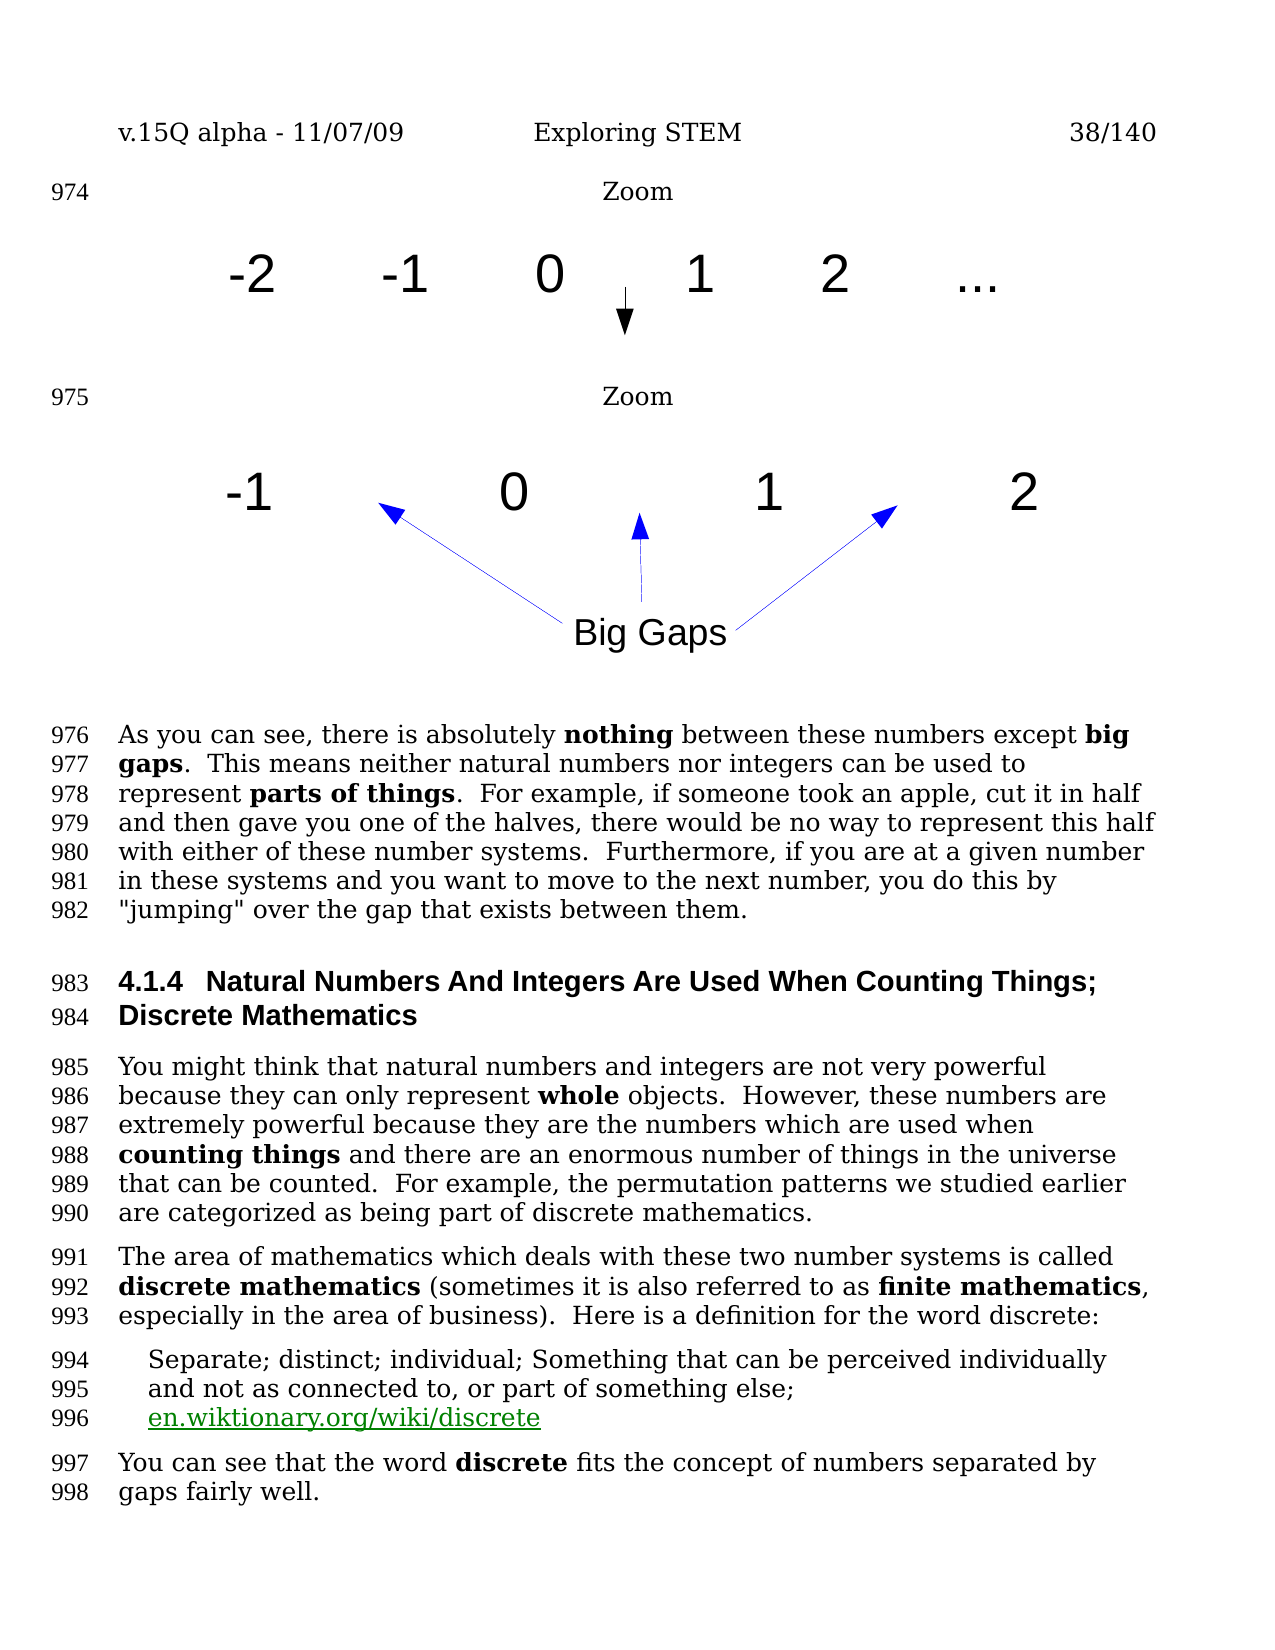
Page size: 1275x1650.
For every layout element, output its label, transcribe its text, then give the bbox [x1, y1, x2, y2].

text Zoom [118, 382, 1157, 411]
subtitle Natural Numbers And Integers Are Used When Counting Things; Discrete Mathematics [118, 964, 1157, 1031]
text Separate; distinct; individual; Something that can be perceived individually and not as connected to, or part of something else; en.wiktionary.org/wiki/discrete [148, 1345, 1157, 1433]
text As you can see, there is absolutely nothing between these numbers except big gaps. This means neither natural numbers nor integers can be used to represent parts of things. For example, if someone took an apple, cut it in half and then gave you one of the halves, there would be no way to represent this half with either of these number systems. Furthermore, if you are at a given number in these systems and you want to move to the next number, you do this by "jumping" over the gap that exists between them. [118, 720, 1157, 925]
text The area of mathematics which deals with these two number systems is called discrete mathematics (sometimes it is also referred to as finite mathematics, especially in the area of business). Here is a definition for the word discrete: [118, 1242, 1157, 1330]
text Zoom [118, 177, 1157, 206]
text You might think that natural numbers and integers are not very powerful because they can only represent whole objects. However, these numbers are extremely powerful because they are the numbers which are used when counting things and there are an enormous number of things in the universe that can be counted. For example, the permutation patterns we studied earlier are categorized as being part of discrete mathematics. [118, 1052, 1157, 1227]
text You can see that the word discrete fits the concept of numbers separated by gaps fairly well. [118, 1448, 1157, 1506]
